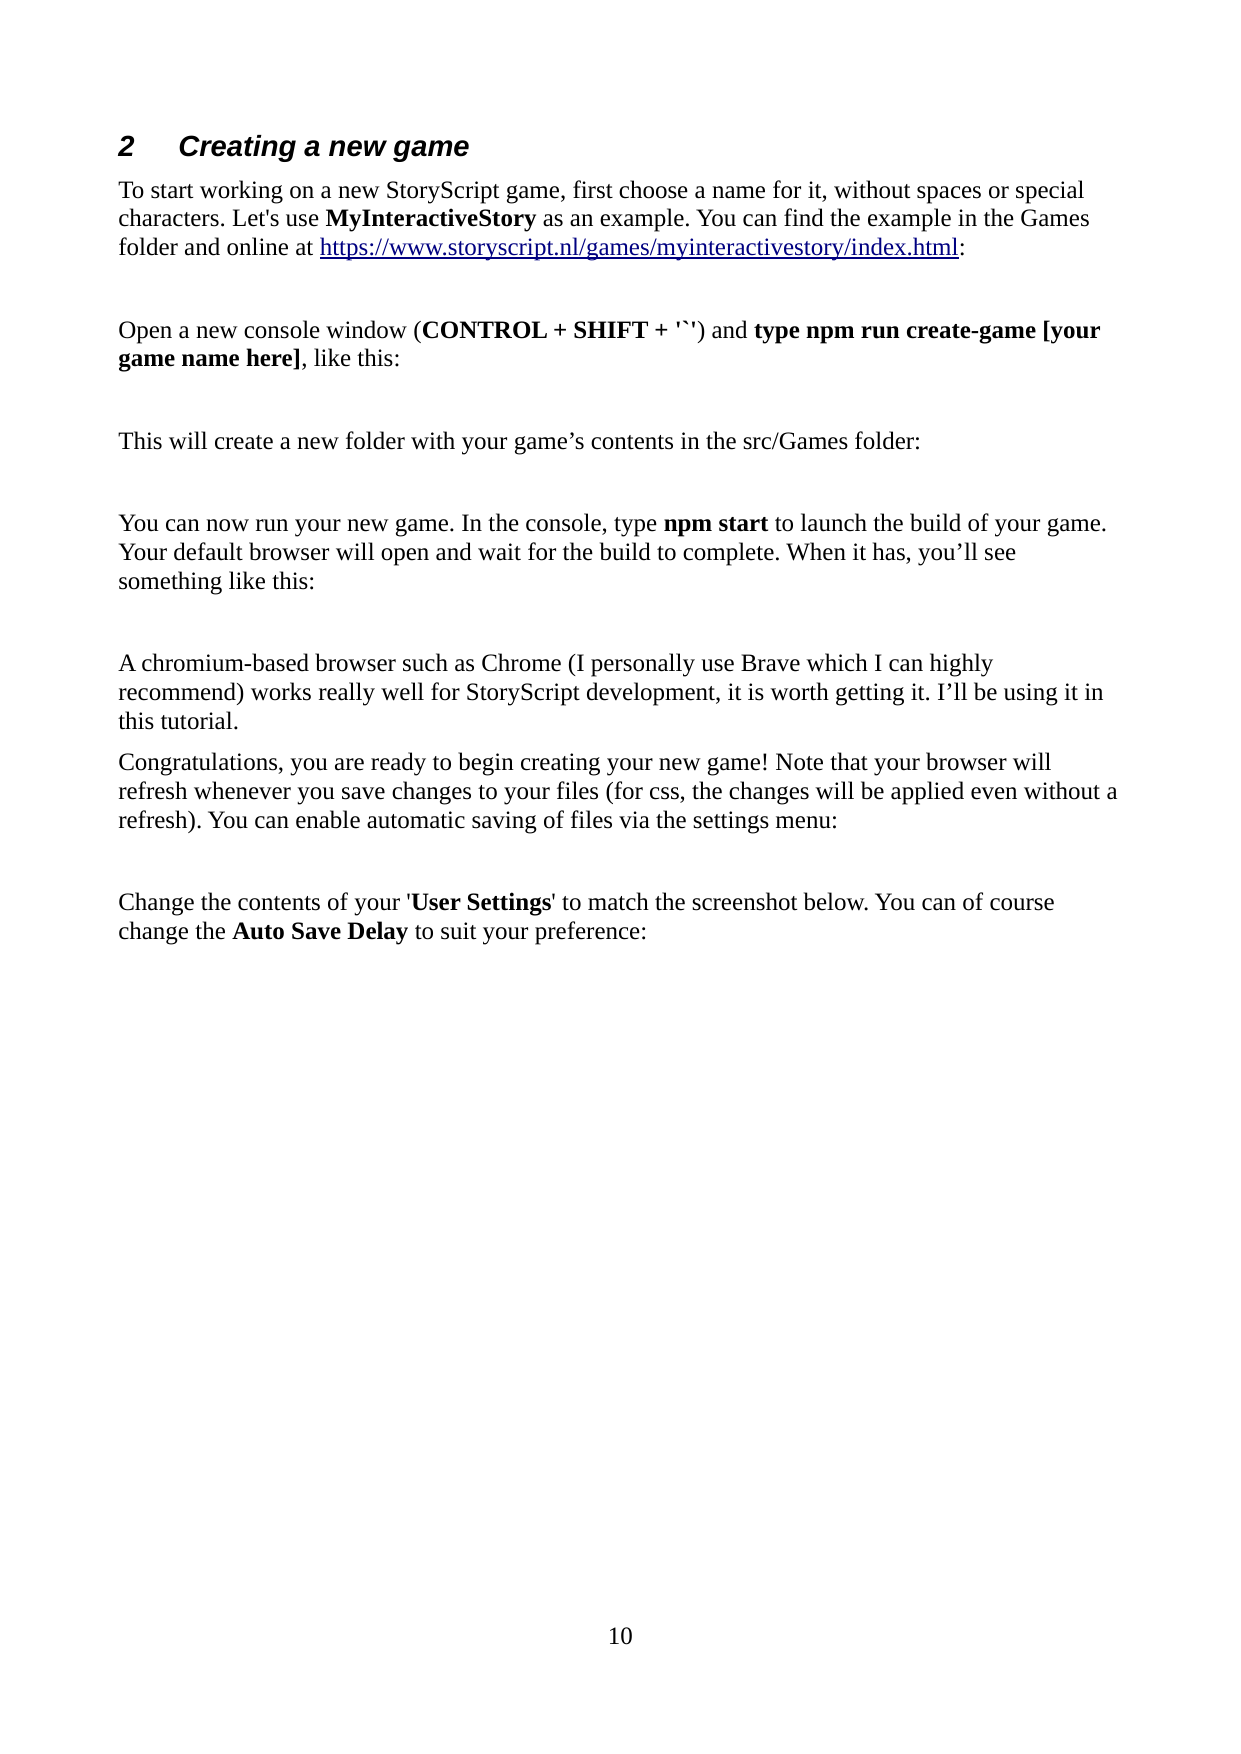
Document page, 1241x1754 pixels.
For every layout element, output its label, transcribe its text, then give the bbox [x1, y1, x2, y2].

text Congratulations, you are ready to begin creating your new game! Note that your browser will refresh whenever you save changes to your files (for css, the changes will be applied even without a refresh). You can enable automatic saving of files via the settings menu: [118, 747, 1122, 833]
text This will create a new folder with your game’s contents in the src/Games folder: [118, 426, 1122, 455]
text You can now run your new game. In the console, type npm start to launch the build of your game. Your default browser will open and wait for the build to complete. When it has, you’ll see something like this: [118, 508, 1122, 595]
text Open a new console window (CONTROL + SHIFT + '`') and type npm run create-game [your game name here], like this: [118, 315, 1122, 372]
text A chromium-based browser such as Chrome (I personally use Brave which I can highly recommend) works really well for StoryScript development, it is worth getting it. I’ll be using it in this tutorial. [118, 648, 1122, 735]
text To start working on a new StoryScript game, first choose a name for it, without spaces or special characters. Let's use MyInteractiveStory as an example. You can find the example in the Games folder and online at https://www.storyscript.nl/games/myinteractivestory/index.html: [118, 175, 1122, 261]
text Change the contents of your 'User Settings' to match the screenshot below. You can of course change the Auto Save Delay to suit your preference: [118, 887, 1122, 945]
subtitle Creating a new game [118, 129, 1122, 162]
